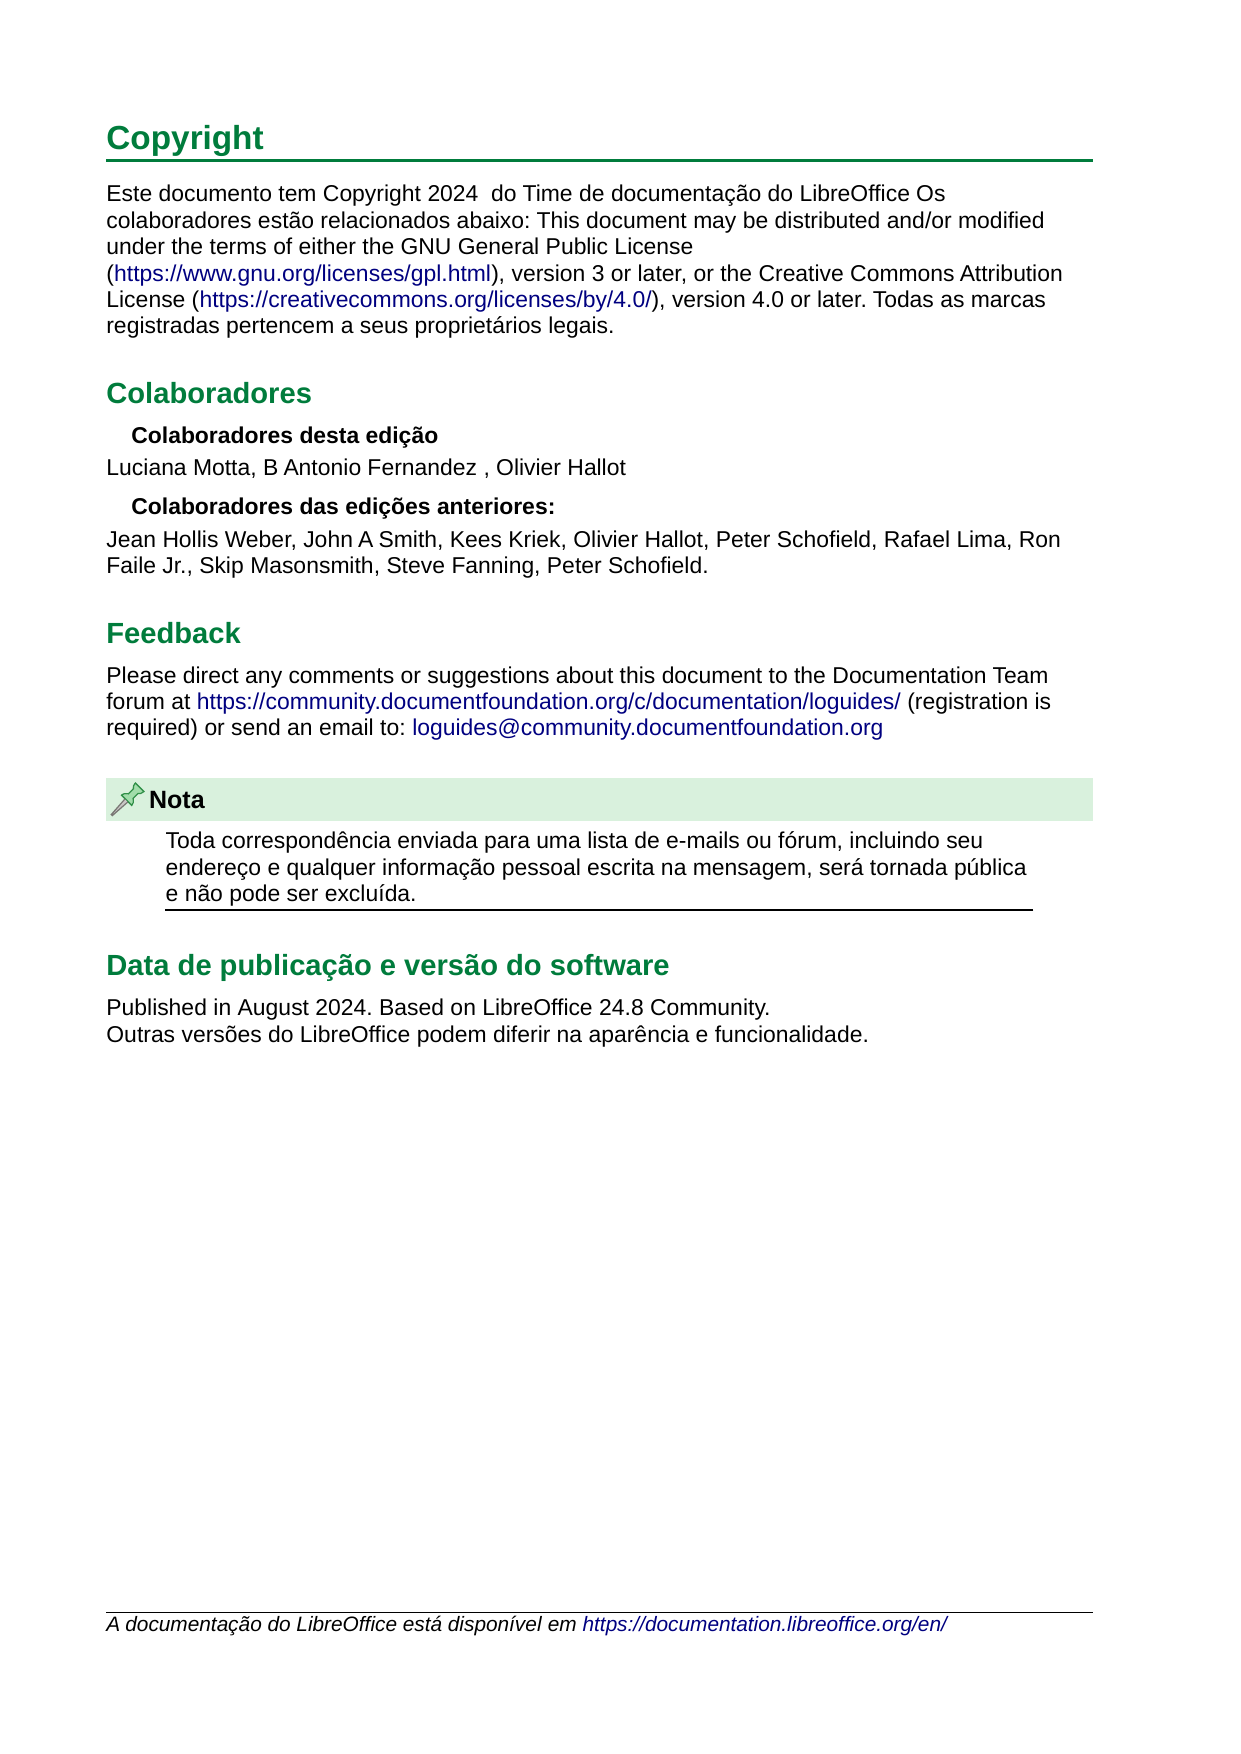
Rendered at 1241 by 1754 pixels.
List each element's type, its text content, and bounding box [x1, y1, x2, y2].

subtitle Data de publicação e versão do software [106, 948, 1093, 982]
text Jean Hollis Weber, John A Smith, Kees Kriek, Olivier Hallot, Peter Schofield, Rafael Lima, Ron Faile Jr., Skip Masonsmith, Steve Fanning, Peter Schofield. [106, 526, 1093, 578]
subtitle Nota [106, 778, 1093, 821]
text Toda correspondência enviada para uma lista de e-mails ou fórum, incluindo seu endereço e qualquer informação pessoal escrita na mensagem, será tornada pública e não pode ser excluída. [165, 827, 1033, 909]
subtitle Copyright [106, 118, 1093, 159]
text Luciana Motta, B Antonio Fernandez , Olivier Hallot [106, 454, 1093, 481]
subtitle Feedback [106, 616, 1093, 649]
subtitle Colaboradores [106, 376, 1093, 409]
text Colaboradores das edições anteriores: [131, 493, 1093, 519]
text Please direct any comments or suggestions about this document to the Documentation Team forum at https://community.documentfoundation.org/c/documentation/loguides/ (registration is required) or send an email to: loguides@community.documentfoundation.org [106, 662, 1093, 741]
text Colaboradores desta edição [131, 422, 1093, 448]
text Este documento tem Copyright 2024 do Time de documentação do LibreOffice Os colaboradores estão relacionados abaixo: This document may be distributed and/or modified under the terms of either the GNU General Public License (https://www.gnu.org/licenses/gpl.html), version 3 or later, or the Creative Commons Attribution License (https://creativecommons.org/licenses/by/4.0/), version 4.0 or later. Todas as marcas registradas pertencem a seus proprietários legais. [106, 180, 1093, 338]
text Published in August 2024. Based on LibreOffice 24.8 Community. Outras versões do LibreOffice podem diferir na aparência e funcionalidade. [106, 994, 1093, 1047]
